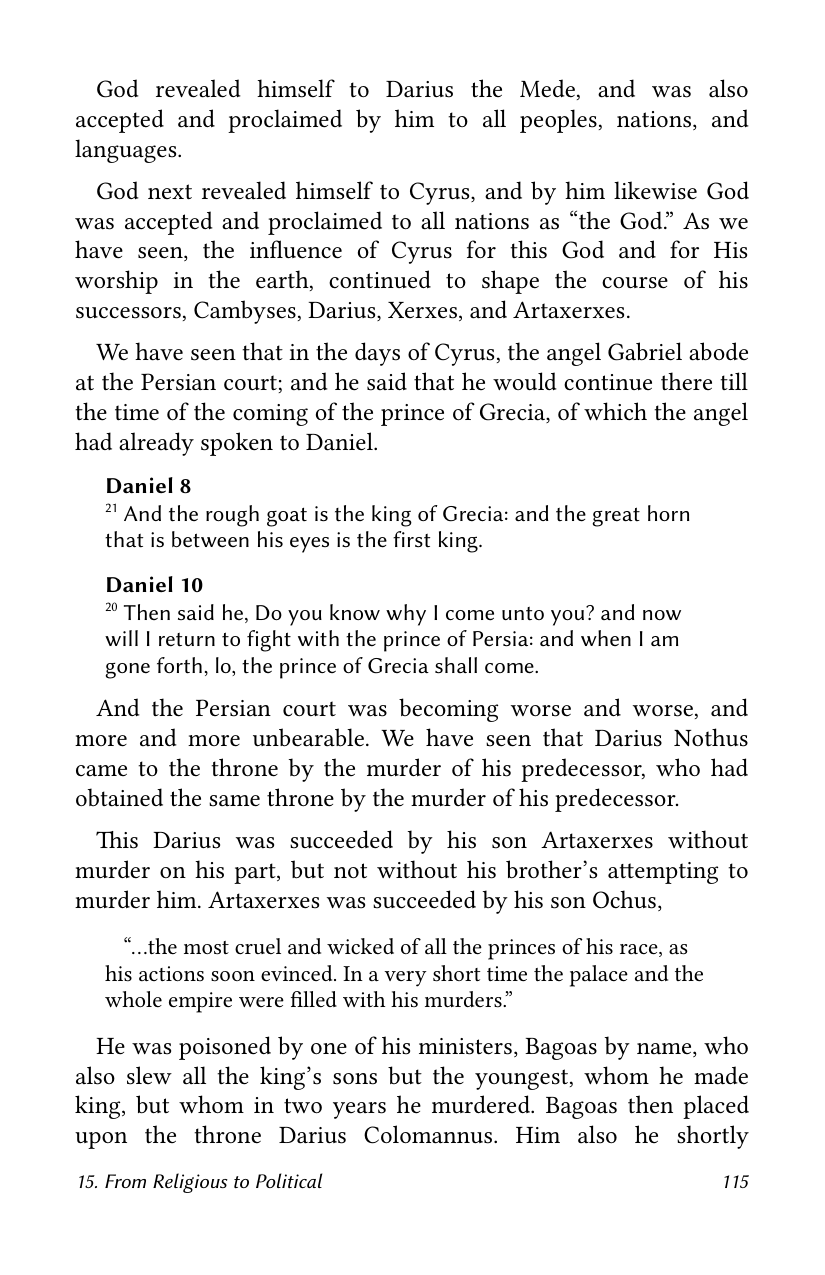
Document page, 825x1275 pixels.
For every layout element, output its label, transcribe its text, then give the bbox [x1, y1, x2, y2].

text God next revealed himself to Cyrus, and by him likewise God was accepted and proclaimed to all nations as “the God.” As we have seen, the influence of Cyrus for this God and for His worship in the earth, continued to shape the course of his successors, Cambyses, Darius, Xerxes, and Artaxerxes. [75, 177, 750, 325]
text We have seen that in the days of Cyrus, the angel Gabriel abode at the Persian court; and he said that he would continue there till the time of the coming of the prince of Grecia, of which the angel had already spoken to Daniel. [75, 338, 750, 457]
text God revealed himself to Darius the Mede, and was also accepted and proclaimed by him to all peoples, nations, and languages. [75, 75, 750, 163]
text Daniel 10 [105, 572, 750, 598]
text 20 Then said he, Do you know why I come unto you? and now will I return to fight with the prince of Persia: and when I am gone forth, lo, the prince of Grecia shall come. [105, 599, 720, 679]
text 21 And the rough goat is the king of Grecia: and the great horn that is between his eyes is the first king. [105, 501, 720, 553]
text He was poisoned by one of his ministers, Bagoas by name, who also slew all the king’s sons but the youngest, whom he made king, but whom in two years he murdered. Bagoas then placed upon the throne Darius Colomannus. Him also he shortly [75, 1032, 750, 1150]
text “...the most cruel and wicked of all the princes of his race, as his actions soon evinced. In a very short time the palace and the whole empire were filled with his murders.” [105, 934, 720, 1013]
text This Darius was succeeded by his son Artaxerxes without murder on his part, but not without his brother’s attempting to murder him. Artaxerxes was succeeded by his son Ochus, [75, 826, 750, 914]
text And the Persian court was becoming worse and worse, and more and more unbearable. We have seen that Darius Nothus came to the throne by the murder of his predecessor, who had obtained the same throne by the murder of his predecessor. [75, 694, 750, 813]
text Daniel 8 [105, 473, 750, 499]
